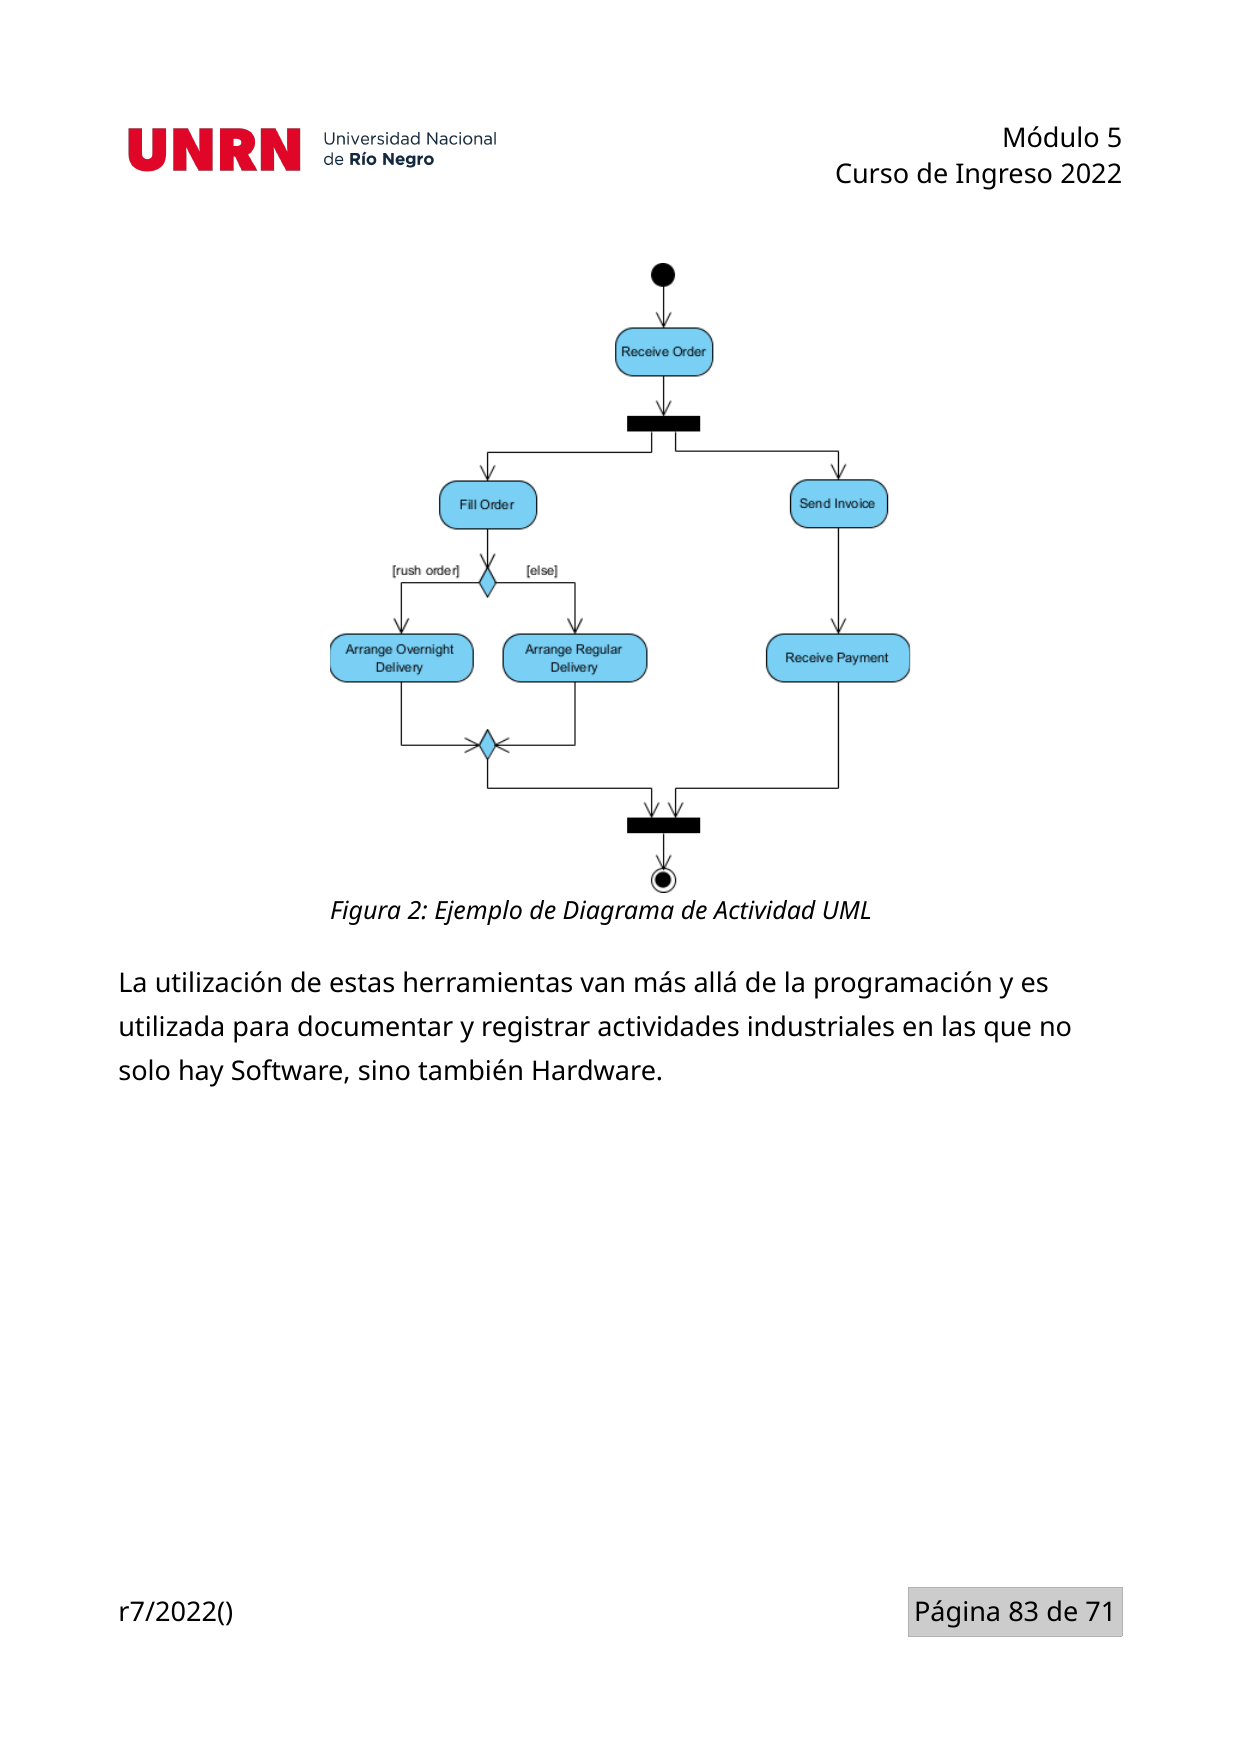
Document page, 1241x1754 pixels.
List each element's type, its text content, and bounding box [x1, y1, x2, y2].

picture [118, 118, 505, 180]
picture [330, 263, 911, 893]
text Figura 2: Ejemplo de Diagrama de Actividad UML [330, 893, 910, 927]
text La utilización de estas herramientas van más allá de la programación y es utilizada para documentar y registrar actividades industriales en las que no solo hay Software, sino también Hardware. [118, 221, 1122, 1089]
